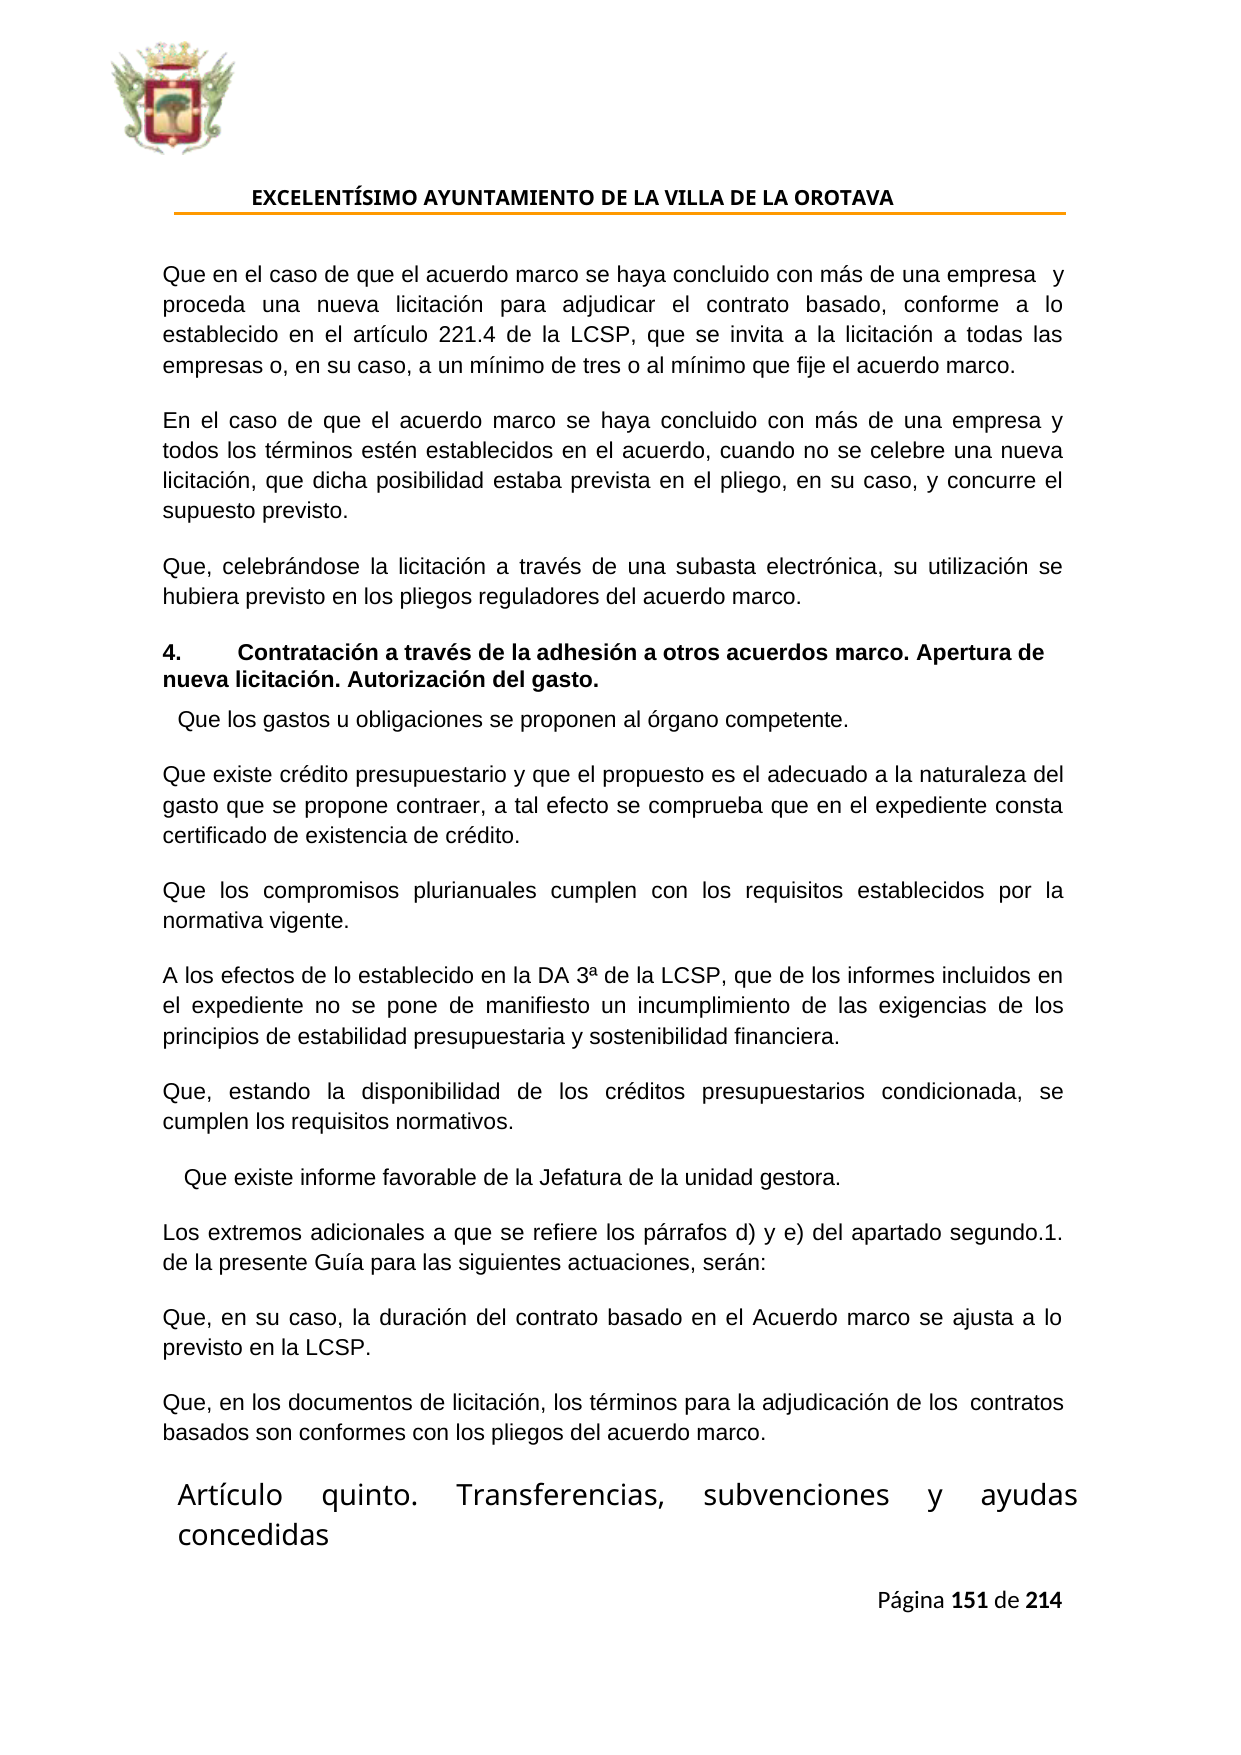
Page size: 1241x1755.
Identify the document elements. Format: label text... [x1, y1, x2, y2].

text Que, en los documentos de licitación, los términos para la adjudicación de los contratos basados son conformes con los pliegos del acuerdo marco. [162, 1389, 1064, 1446]
text Que en el caso de que el acuerdo marco se haya concluido con más de una empresa y proceda una nueva licitación para adjudicar el contrato basado, conforme a lo establecido en el artículo 221.4 de la LCSP, que se invita a la licitación a todas las empresas o, en su caso, a un mínimo de tres o al mínimo que fije el acuerdo marco. [162, 261, 1064, 378]
text Los extremos adicionales a que se refiere los párrafos d) y e) del apartado segundo.1. de la presente Guía para las siguientes actuaciones, serán: [162, 1219, 1064, 1275]
text En el caso de que el acuerdo marco se haya concluido con más de una empresa y todos los términos estén establecidos en el acuerdo, cuando no se celebre una nueva licitación, que dicha posibilidad estaba prevista en el pliego, en su caso, y concurre el supuesto previsto. [162, 407, 1064, 524]
text Que, estando la disponibilidad de los créditos presupuestarios condicionada, se cumplen los requisitos normativos. [162, 1078, 1064, 1135]
text Que existe crédito presupuestario y que el propuesto es el adecuado a la naturaleza del gasto que se propone contraer, a tal efecto se comprueba que en el expediente consta certificado de existencia de crédito. [162, 761, 1064, 848]
text Que los gastos u obligaciones se proponen al órgano competente. [177, 706, 1078, 732]
text Que, en su caso, la duración del contrato basado en el Acuerdo marco se ajusta a lo previsto en la LCSP. [162, 1304, 1064, 1360]
list Contratación a través de la adhesión a otros acuerdos marco. Apertura de nueva licitación. Autorización del gasto. [162, 638, 1064, 692]
text A los efectos de lo establecido en la DA 3ª de la LCSP, que de los informes incluidos en el expediente no se pone de manifiesto un incumplimiento de las exigencias de los principios de estabilidad presupuestaria y sostenibilidad financiera. [162, 962, 1064, 1049]
text Que, celebrándose la licitación a través de una subasta electrónica, su utilización se hubiera previsto en los pliegos reguladores del acuerdo marco. [162, 553, 1064, 609]
text Que los compromisos plurianuales cumplen con los requisitos establecidos por la normativa vigente. [162, 877, 1064, 933]
subtitle Artículo quinto. Transferencias, subvenciones y ayudas concedidas [177, 1474, 1078, 1554]
text Que existe informe favorable de la Jefatura de la unidad gestora. [184, 1163, 1078, 1190]
